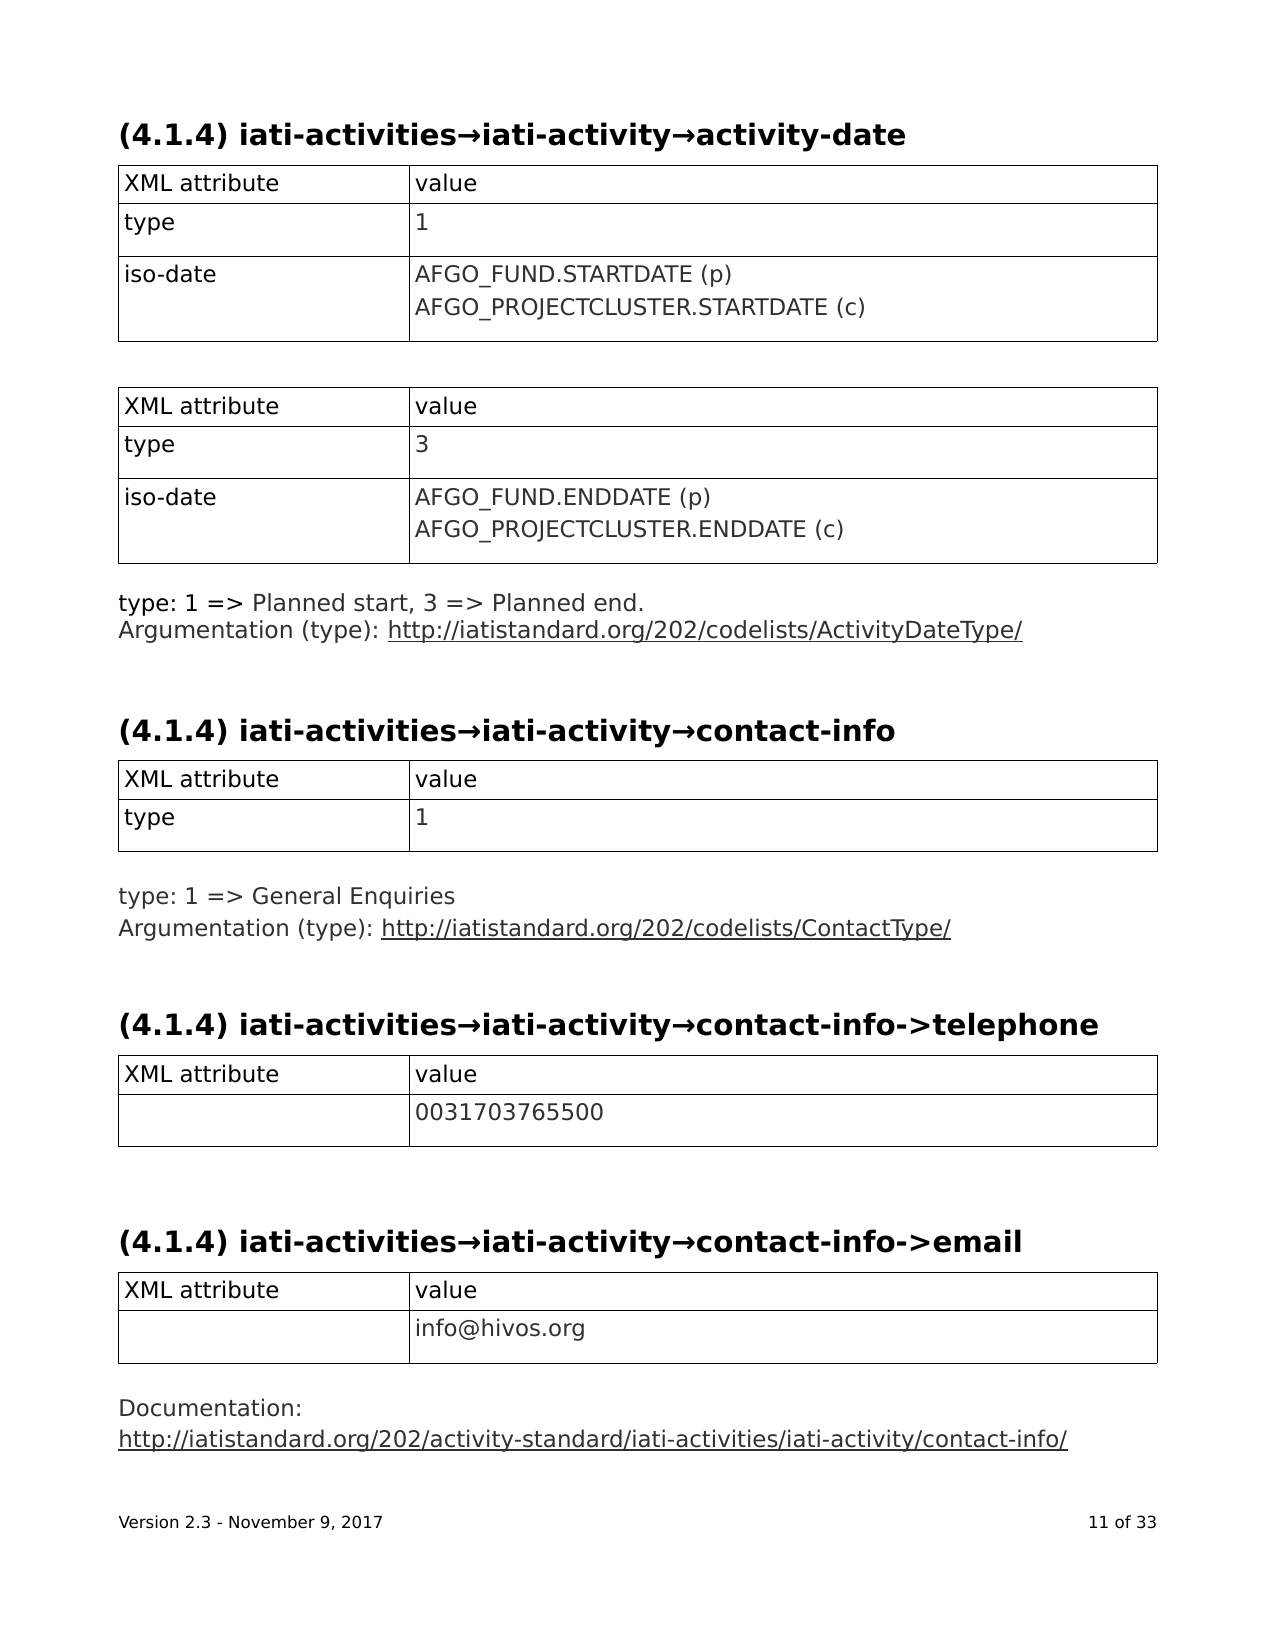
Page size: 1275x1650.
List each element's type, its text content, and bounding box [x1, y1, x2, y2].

table_cell iso-date [119, 479, 409, 563]
table_cell type [119, 427, 409, 478]
subtitle (4.1.4) iati-activities→iati-activity→contact-info->telephone [118, 1008, 1157, 1043]
table_header XML attribute [119, 1056, 409, 1093]
table_cell 3 [410, 427, 1157, 478]
table_cell 0031703765500 [410, 1095, 1157, 1146]
table_header value [410, 166, 1157, 203]
table_header value [410, 1273, 1157, 1310]
table_cell iso-date [119, 257, 409, 341]
table_header value [410, 388, 1157, 426]
table_header XML attribute [119, 166, 409, 203]
table_cell [119, 1095, 409, 1146]
table_cell AFGO_FUND.STARTDATE (p) AFGO_PROJECTCLUSTER.STARTDATE (c) [410, 257, 1157, 341]
text type: 1 => General Enquiries Argumentation (type): http://iatistandard.org/202/codelists/ContactType/ [118, 852, 1157, 942]
table_cell AFGO_FUND.ENDDATE (p) AFGO_PROJECTCLUSTER.ENDDATE (c) [410, 479, 1157, 563]
table_header value [410, 1056, 1157, 1093]
table_header value [410, 761, 1157, 798]
table_cell 1 [410, 204, 1157, 256]
text type: 1 => Planned start, 3 => Planned end. Argumentation (type): http://iatistandard.org/202/codelists/ActivityDateType/ [118, 590, 1157, 644]
table_cell type [119, 800, 409, 851]
text Documentation: http://iatistandard.org/202/activity-standard/iati-activities/iati-activity/contact-info/ [118, 1364, 1157, 1453]
table_cell info@hivos.org [410, 1311, 1157, 1363]
table_header XML attribute [119, 1273, 409, 1310]
subtitle (4.1.4) iati-activities→iati-activity→contact-info->email [118, 1225, 1157, 1259]
subtitle (4.1.4) iati-activities→iati-activity→contact-info [118, 714, 1157, 748]
table_cell 1 [410, 800, 1157, 851]
table_cell type [119, 204, 409, 256]
table_header XML attribute [119, 761, 409, 798]
table_cell [119, 1311, 409, 1363]
table_header XML attribute [119, 388, 409, 426]
subtitle (4.1.4) iati-activities→iati-activity→activity-date [118, 118, 1157, 152]
